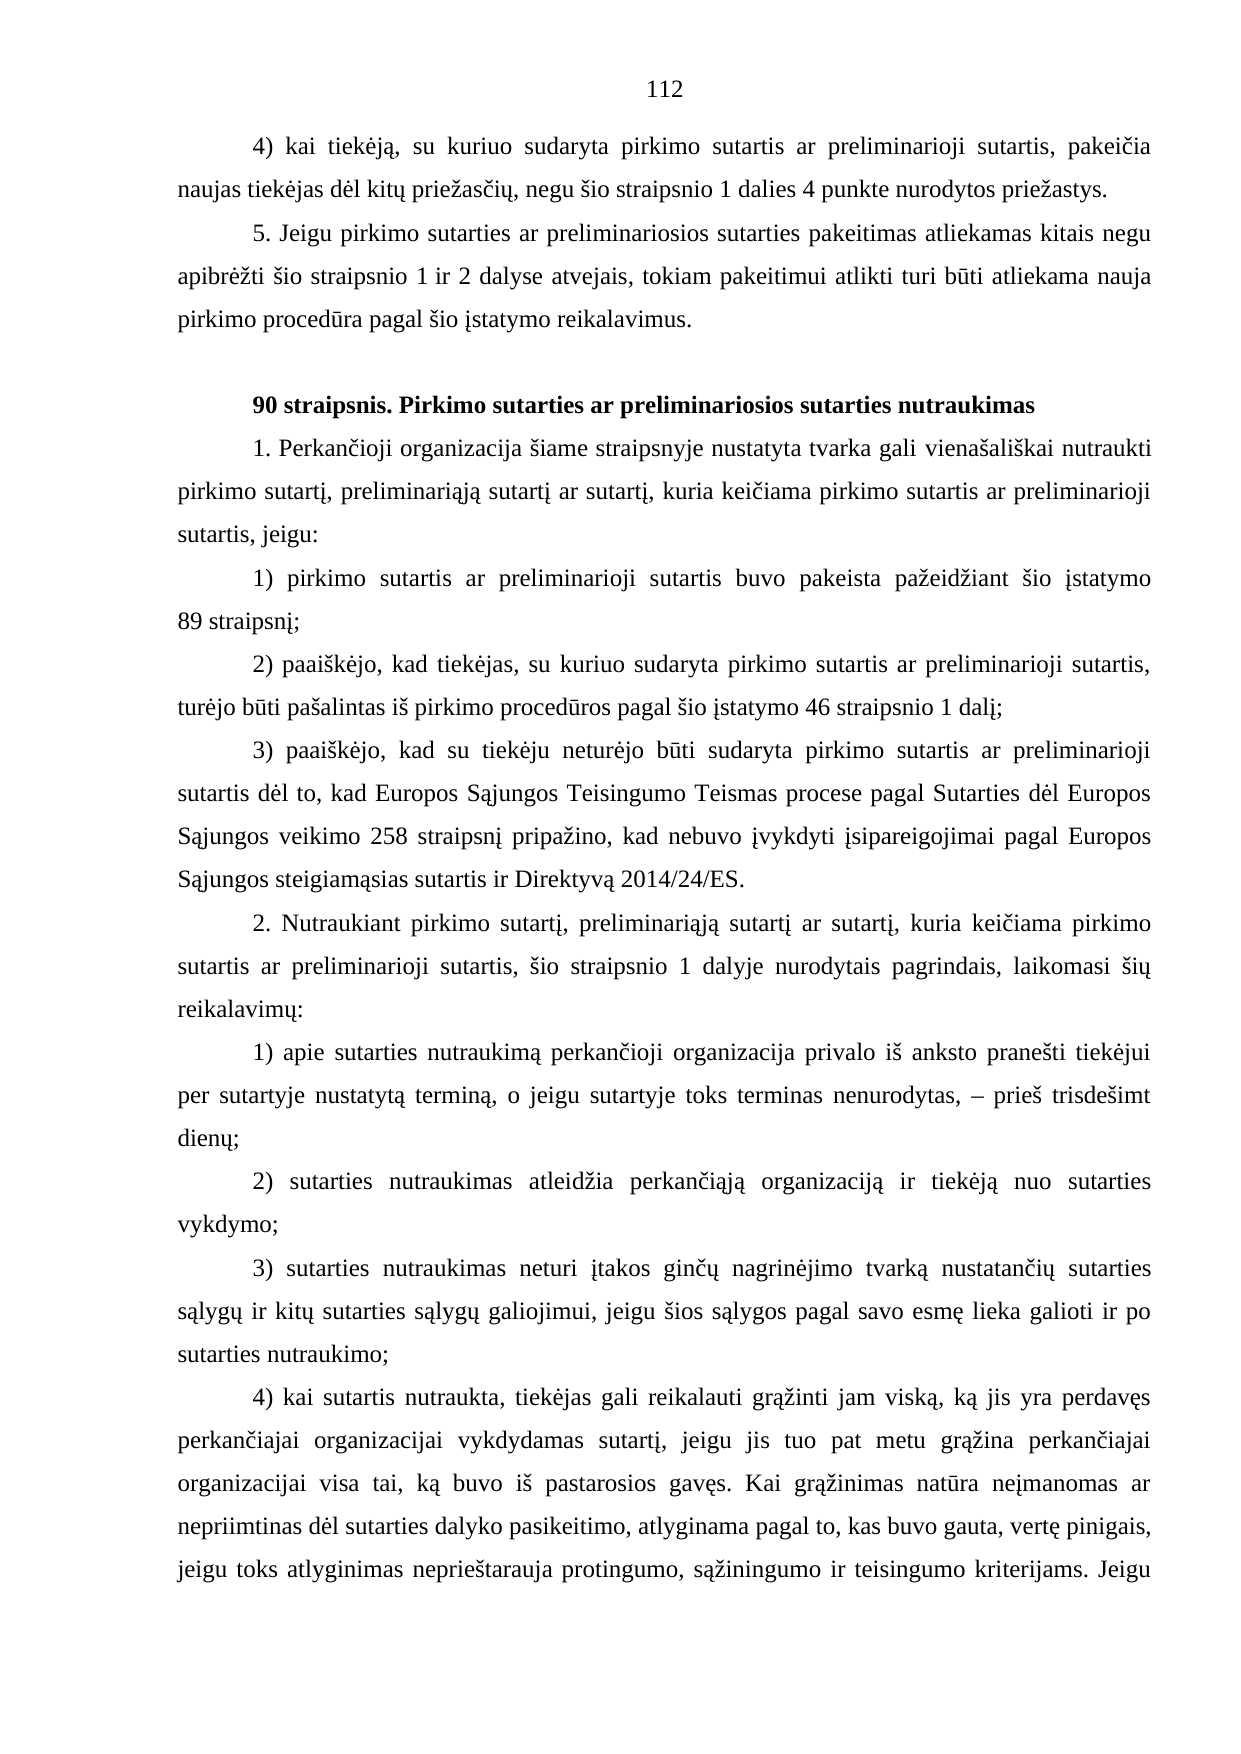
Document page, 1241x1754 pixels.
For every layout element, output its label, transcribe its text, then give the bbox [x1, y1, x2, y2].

text 2) sutarties nutraukimas atleidžia perkančiąją organizaciją ir tiekėją nuo sutarties vykdymo; [177, 1166, 1152, 1238]
text 3) sutarties nutraukimas neturi įtakos ginčų nagrinėjimo tvarką nustatančių sutarties sąlygų ir kitų sutarties sąlygų galiojimui, jeigu šios sąlygos pagal savo esmę lieka galioti ir po sutarties nutraukimo; [177, 1253, 1152, 1368]
text 2) paaiškėjo, kad tiekėjas, su kuriuo sudaryta pirkimo sutartis ar preliminarioji sutartis, turėjo būti pašalintas iš pirkimo procedūros pagal šio įstatymo 46 straipsnio 1 dalį; [177, 649, 1152, 721]
text 5. Jeigu pirkimo sutarties ar preliminariosios sutarties pakeitimas atliekamas kitais negu apibrėžti šio straipsnio 1 ir 2 dalyse atvejais, tokiam pakeitimui atlikti turi būti atliekama nauja pirkimo procedūra pagal šio įstatymo reikalavimus. [177, 218, 1152, 333]
text 1) pirkimo sutartis ar preliminarioji sutartis buvo pakeista pažeidžiant šio įstatymo 89 straipsnį; [177, 563, 1152, 634]
text 3) paaiškėjo, kad su tiekėju neturėjo būti sudaryta pirkimo sutartis ar preliminarioji sutartis dėl to, kad Europos Sąjungos Teisingumo Teismas procese pagal Sutarties dėl Europos Sąjungos veikimo 258 straipsnį pripažino, kad nebuvo įvykdyti įsipareigojimai pagal Europos Sąjungos steigiamąsias sutartis ir Direktyvą 2014/24/ES. [177, 735, 1152, 893]
text 2. Nutraukiant pirkimo sutartį, preliminariąją sutartį ar sutartį, kuria keičiama pirkimo sutartis ar preliminarioji sutartis, šio straipsnio 1 dalyje nurodytais pagrindais, laikomasi šių reikalavimų: [177, 908, 1152, 1023]
text 90 straipsnis. Pirkimo sutarties ar preliminariosios sutarties nutraukimas [177, 390, 1152, 419]
text 1) apie sutarties nutraukimą perkančioji organizacija privalo iš anksto pranešti tiekėjui per sutartyje nustatytą terminą, o jeigu sutartyje toks terminas nenurodytas, – prieš trisdešimt dienų; [177, 1037, 1152, 1152]
text 1. Perkančioji organizacija šiame straipsnyje nustatyta tvarka gali vienašališkai nutraukti pirkimo sutartį, preliminariąją sutartį ar sutartį, kuria keičiama pirkimo sutartis ar preliminarioji sutartis, jeigu: [177, 433, 1152, 548]
text 4) kai tiekėją, su kuriuo sudaryta pirkimo sutartis ar preliminarioji sutartis, pakeičia naujas tiekėjas dėl kitų priežasčių, negu šio straipsnio 1 dalies 4 punkte nurodytos priežastys. [177, 131, 1152, 203]
text 4) kai sutartis nutraukta, tiekėjas gali reikalauti grąžinti jam viską, ką jis yra perdavęs perkančiajai organizacijai vykdydamas sutartį, jeigu jis tuo pat metu grąžina perkančiajai organizacijai visa tai, ką buvo iš pastarosios gavęs. Kai grąžinimas natūra neįmanomas ar nepriimtinas dėl sutarties dalyko pasikeitimo, atlyginama pagal to, kas buvo gauta, vertę pinigais, jeigu toks atlyginimas neprieštarauja protingumo, sąžiningumo ir teisingumo kriterijams. Jeigu [177, 1382, 1152, 1583]
